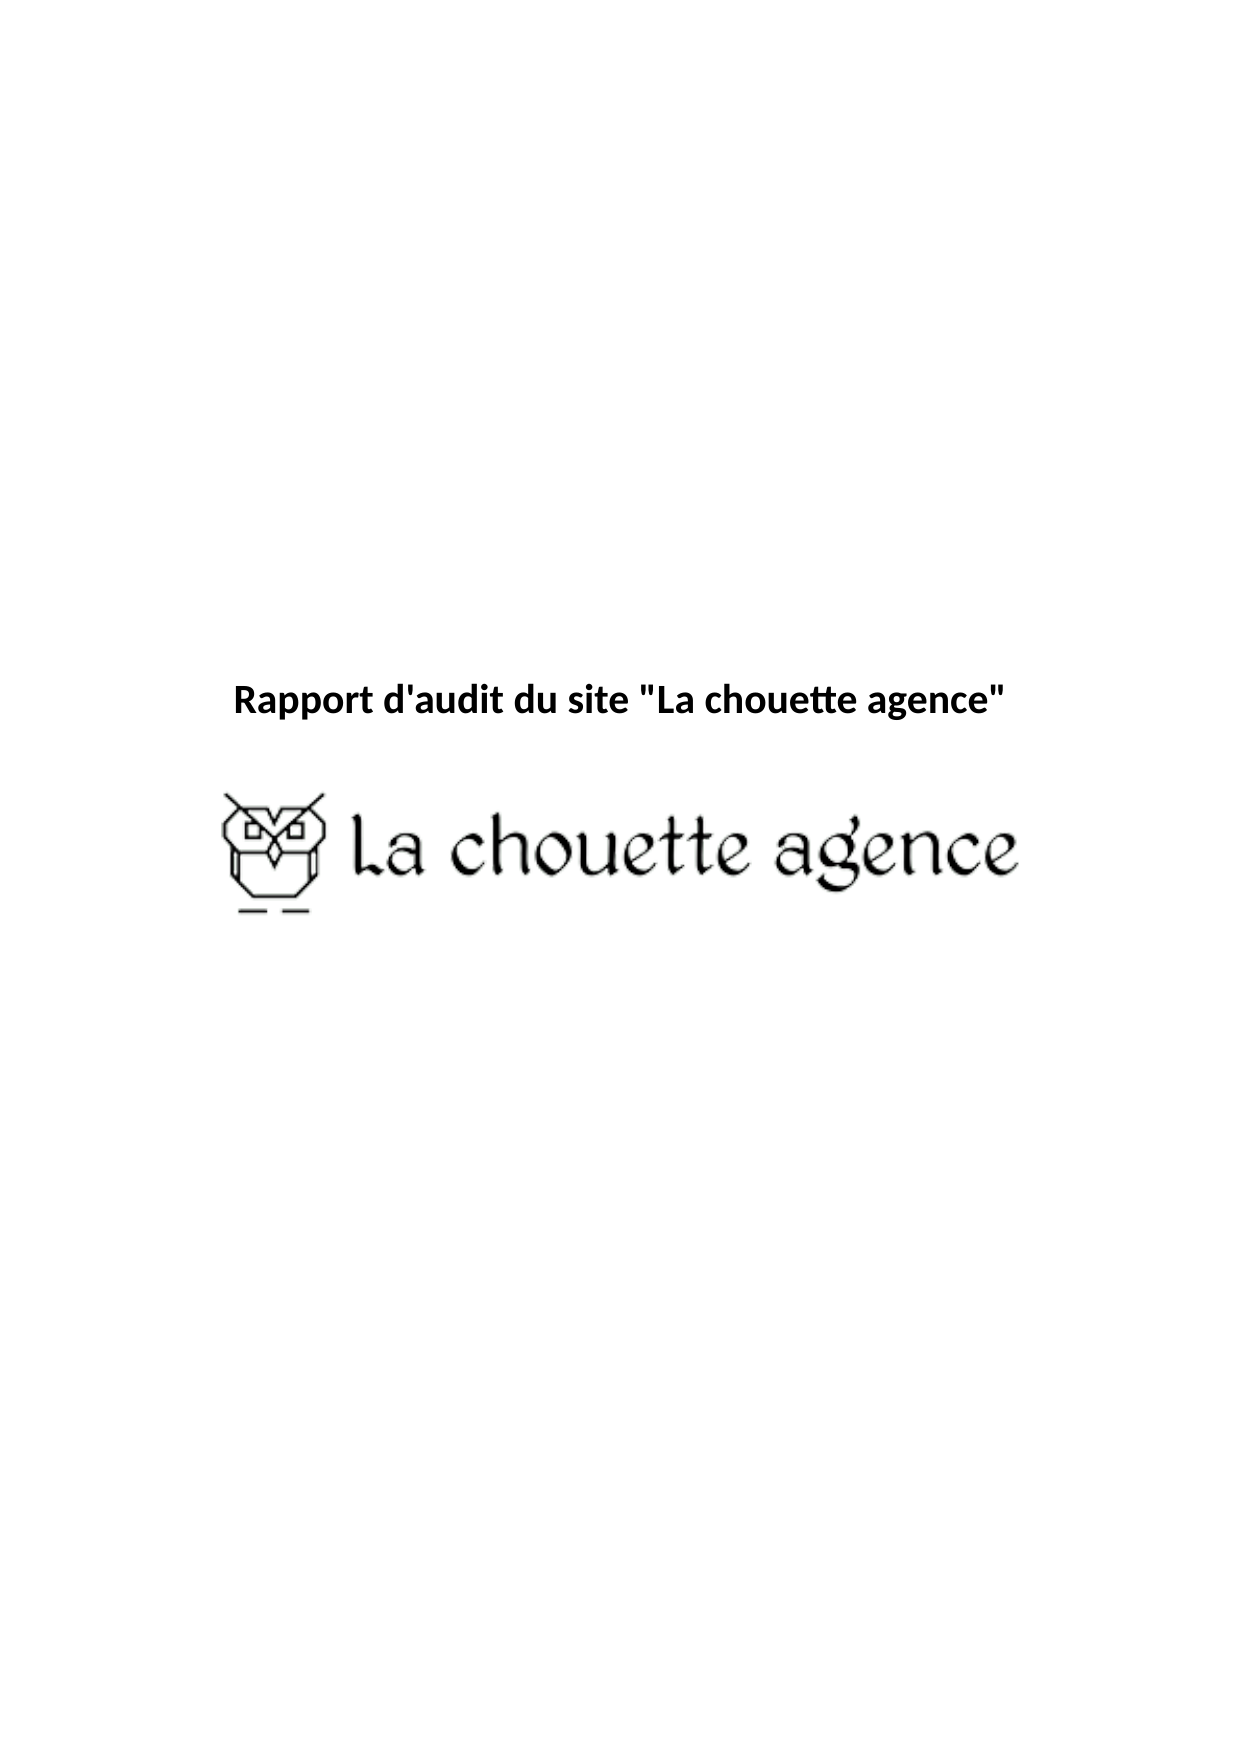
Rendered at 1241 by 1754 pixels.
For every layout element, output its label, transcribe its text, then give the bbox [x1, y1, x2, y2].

subtitle Rapport d'audit du site "La chouette agence" [118, 673, 1122, 724]
picture [218, 777, 1023, 928]
